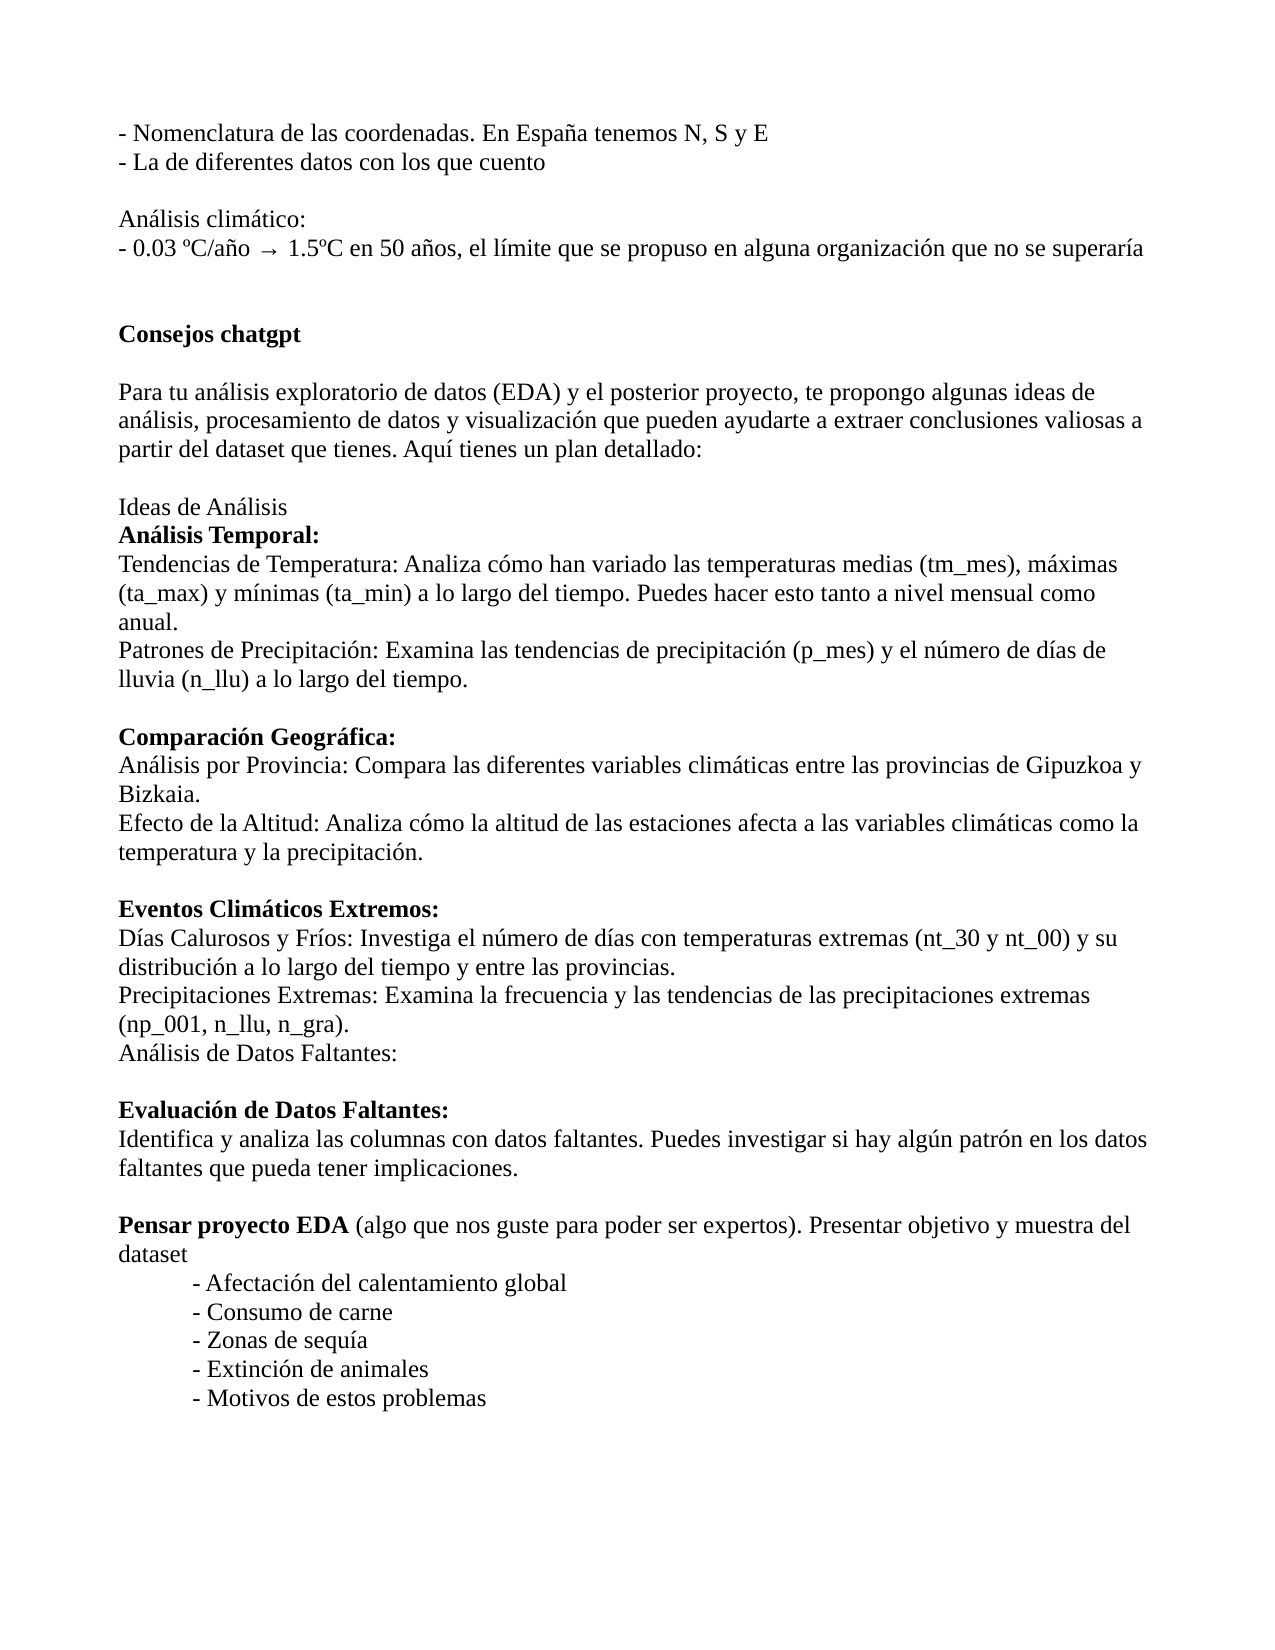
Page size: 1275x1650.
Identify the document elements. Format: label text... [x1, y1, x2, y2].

text Eventos Climáticos Extremos: Días Calurosos y Fríos: Investiga el número de días con temperaturas extremas (nt_30 y nt_00) y su distribución a lo largo del tiempo y entre las provincias. Precipitaciones Extremas: Examina la frecuencia y las tendencias de las precipitaciones extremas (np_001, n_llu, n_gra). Análisis de Datos Faltantes: Evaluación de Datos Faltantes: [118, 866, 1157, 1124]
text Comparación Geográfica: Análisis por Provincia: Compara las diferentes variables climáticas entre las provincias de Gipuzkoa y Bizkaia. Efecto de la Altitud: Analiza cómo la altitud de las estaciones afecta a las variables climáticas como la temperatura y la precipitación. [118, 693, 1157, 866]
text - Consumo de carne [118, 1297, 1157, 1326]
text Para tu análisis exploratorio de datos (EDA) y el posterior proyecto, te propongo algunas ideas de análisis, procesamiento de datos y visualización que pueden ayudarte a extraer conclusiones valiosas a partir del dataset que tienes. Aquí tienes un plan detallado: Ideas de Análisis Análisis Temporal: Tendencias de Temperatura: Analiza cómo han variado las temperaturas medias (tm_mes), máximas (ta_max) y mínimas (ta_min) a lo largo del tiempo. Puedes hacer esto tanto a nivel mensual como anual. Patrones de Precipitación: Examina las tendencias de precipitación (p_mes) y el número de días de lluvia (n_llu) a lo largo del tiempo. [118, 377, 1157, 693]
text - Extinción de animales [118, 1354, 1157, 1383]
text Análisis climático: [118, 204, 1157, 233]
text Pensar proyecto EDA (algo que nos guste para poder ser expertos). Presentar objetivo y muestra del dataset [118, 1211, 1157, 1268]
text - Zonas de sequía [118, 1326, 1157, 1354]
text Consejos chatgpt [118, 319, 1157, 348]
text - 0.03 ºC/año → 1.5ºC en 50 años, el límite que se propuso en alguna organización que no se superaría [118, 233, 1157, 262]
text - Afectación del calentamiento global [118, 1268, 1157, 1297]
text - La de diferentes datos con los que cuento [118, 147, 1157, 176]
text Identifica y analiza las columnas con datos faltantes. Puedes investigar si hay algún patrón en los datos faltantes que pueda tener implicaciones. [118, 1124, 1157, 1182]
text - Nomenclatura de las coordenadas. En España tenemos N, S y E [118, 118, 1157, 147]
text - Motivos de estos problemas [118, 1383, 1157, 1412]
